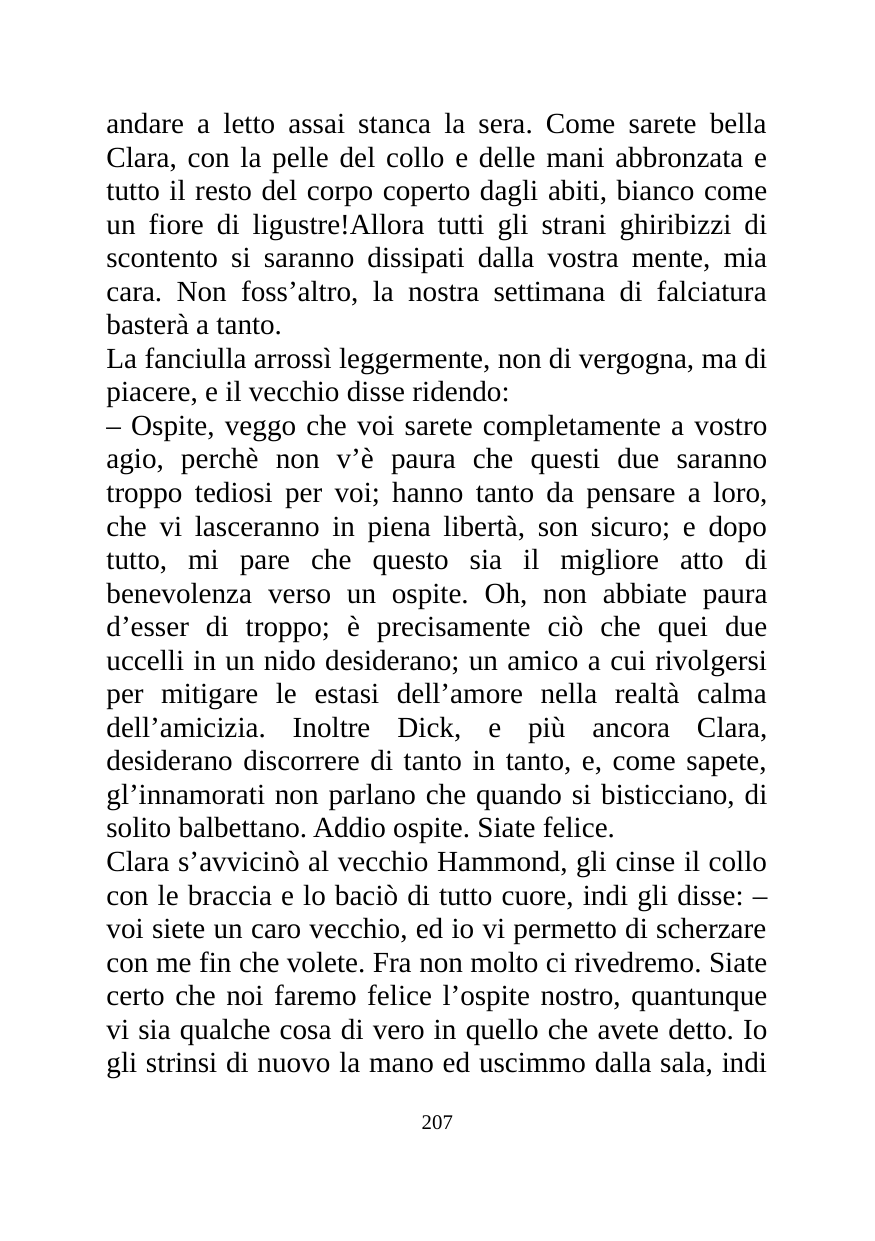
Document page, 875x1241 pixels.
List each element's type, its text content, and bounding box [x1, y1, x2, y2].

text Clara s’avvicinò al vecchio Hammond, gli cinse il collo con le braccia e lo baciò di tutto cuore, indi gli disse: – voi siete un caro vecchio, ed io vi permetto di scherzare con me fin che volete. Fra non molto ci rivedremo. Siate certo che noi faremo felice l’ospite nostro, quantunque vi sia qualche cosa di vero in quello che avete detto. Io gli strinsi di nuovo la mano ed uscimmo dalla sala, indi [106, 844, 768, 1079]
text andare a letto assai stanca la sera. Come sarete bella Clara, con la pelle del collo e delle mani abbronzata e tutto il resto del corpo coperto dagli abiti, bianco come un fiore di ligustre!Allora tutti gli strani ghiribizzi di scontento si saranno dissipati dalla vostra mente, mia cara. Non foss’altro, la nostra settimana di falciatura basterà a tanto. [106, 106, 768, 341]
text – Ospite, veggo che voi sarete completamente a vostro agio, perchè non v’è paura che questi due saranno troppo tediosi per voi; hanno tanto da pensare a loro, che vi lasceranno in piena libertà, son sicuro; e dopo tutto, mi pare che questo sia il migliore atto di benevolenza verso un ospite. Oh, non abbiate paura d’esser di troppo; è precisamente ciò che quei due uccelli in un nido desiderano; un amico a cui rivolgersi per mitigare le estasi dell’amore nella realtà calma dell’amicizia. Inoltre Dick, e più ancora Clara, desiderano discorrere di tanto in tanto, e, come sapete, gl’innamorati non parlano che quando si bisticciano, di solito balbettano. Addio ospite. Siate felice. [106, 408, 768, 844]
text La fanciulla arrossì leggermente, non di vergogna, ma di piacere, e il vecchio disse ridendo: [106, 341, 768, 408]
